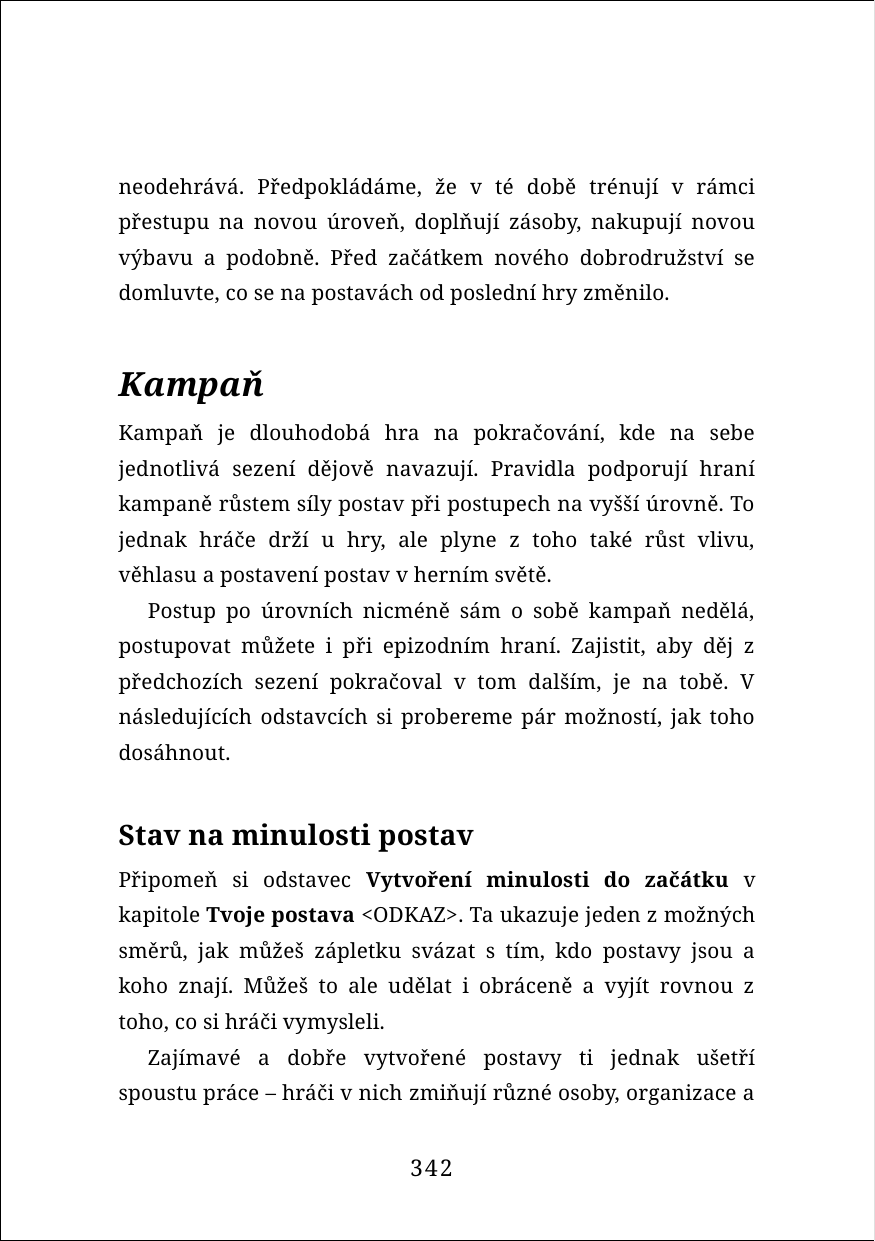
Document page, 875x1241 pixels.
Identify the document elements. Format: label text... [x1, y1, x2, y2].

subtitle Kampaň [118, 361, 756, 407]
text Připomeň si odstavec Vytvoření minulosti do začátku v kapitole Tvoje postava <ODKAZ>. Ta ukazuje jeden z možných směrů, jak můžeš zápletku svázat s tím, kdo postavy jsou a koho znají. Můžeš to ale udělat i obráceně a vyjít rovnou z toho, co si hráči vymysleli. Zajímavé a dobře vytvořené postavy ti jednak ušetří spoustu práce – hráči v nich zmiňují různé osoby, organizace a [118, 865, 756, 1107]
text neodehrává. Předpokládáme, že v té době trénují v rámci přestupu na novou úroveň, doplňují zásoby, nakupují novou výbavu a podobně. Před začátkem nového dobrodružství se domluvte, co se na postavách od poslední hry změnilo. [118, 172, 756, 307]
text Kampaň je dlouhodobá hra na pokračování, kde na sebe jednotlivá sezení dějově navazují. Pravidla podporují hraní kampaně růstem síly postav při postupech na vyšší úrovně. To jednak hráče drží u hry, ale plyne z toho také růst vlivu, věhlasu a postavení postav v herním světě. Postup po úrovních nicméně sám o sobě kampaň nedělá, postupovat můžete i při epizodním hraní. Zajistit, aby děj z předchozích sezení pokračoval v tom dalším, je na tobě. V následujících odstavcích si probereme pár možností, jak toho dosáhnout. [118, 418, 756, 766]
subtitle Stav na minulosti postav [118, 815, 756, 853]
